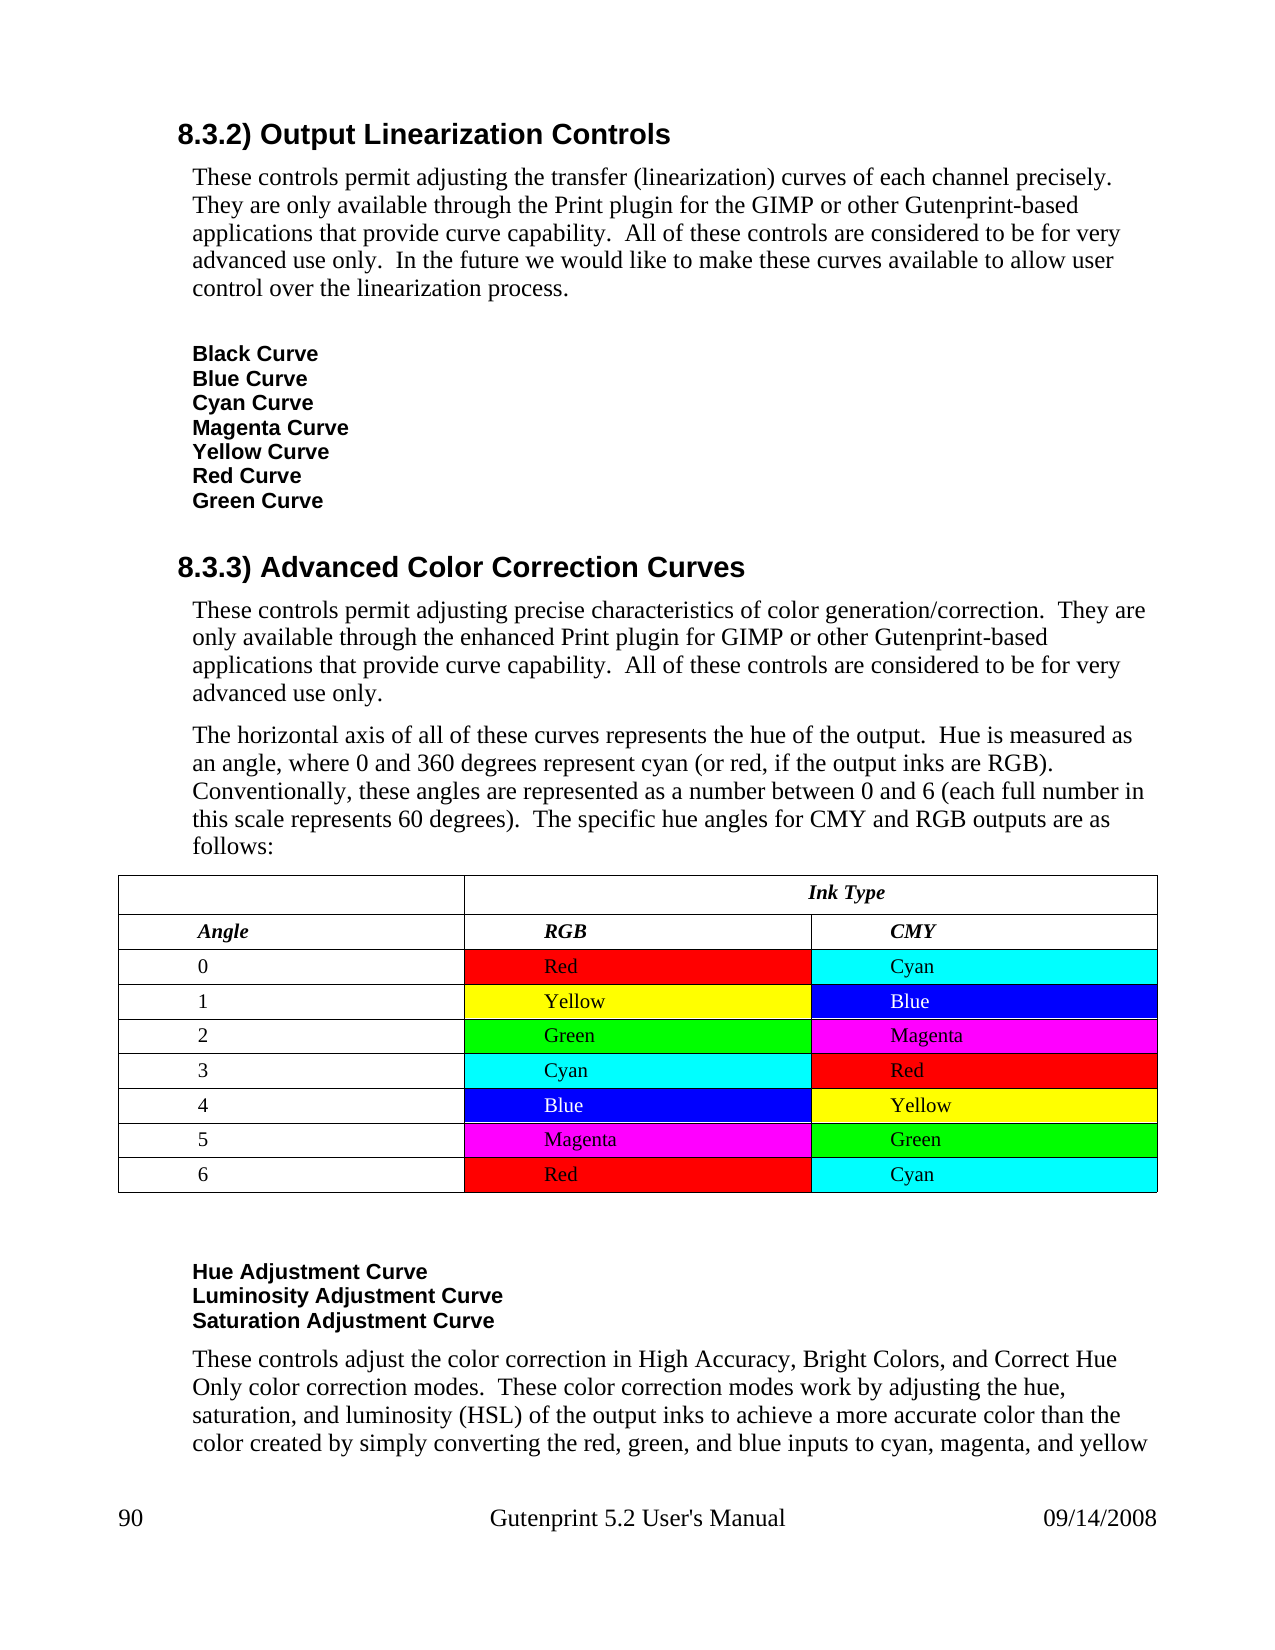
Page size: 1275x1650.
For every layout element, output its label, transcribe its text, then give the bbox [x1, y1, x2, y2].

table_cell RGB [465, 915, 811, 949]
subtitle Hue Adjustment Curve Luminosity Adjustment Curve Saturation Adjustment Curve [192, 1260, 1157, 1333]
text These controls permit adjusting precise characteristics of color generation/correction. They are only available through the enhanced Print plugin for GIMP or other Gutenprint-based applications that provide curve capability. All of these controls are considered to be for very advanced use only. [192, 596, 1157, 707]
table_cell Red [465, 950, 811, 984]
subtitle Black Curve Blue Curve Cyan Curve Magenta Curve Yellow Curve Red Curve Green Curve [192, 342, 1157, 513]
table_header Ink Type [465, 876, 1157, 914]
table_header [119, 876, 464, 914]
table_cell 2 [119, 1020, 464, 1053]
text The horizontal axis of all of these curves represents the hue of the output. Hue is measured as an angle, where 0 and 360 degrees represent cyan (or red, if the output inks are RGB). Conventionally, these angles are represented as a number between 0 and 6 (each full number in this scale represents 60 degrees). The specific hue angles for CMY and RGB outputs are as follows: [192, 722, 1157, 860]
table_cell Blue [465, 1089, 811, 1122]
table_cell 6 [119, 1158, 464, 1192]
table_cell Green [812, 1124, 1157, 1157]
table_cell 1 [119, 985, 464, 1018]
table_cell Cyan [465, 1054, 811, 1088]
subtitle Advanced Color Correction Curves [177, 551, 1157, 583]
table_cell Magenta [812, 1020, 1157, 1053]
table_cell 5 [119, 1124, 464, 1157]
table_cell 0 [119, 950, 464, 984]
text These controls permit adjusting the transfer (linearization) curves of each channel precisely. They are only available through the Print plugin for the GIMP or other Gutenprint-based applications that provide curve capability. All of these controls are considered to be for very advanced use only. In the future we would like to make these curves available to allow user control over the linearization process. [192, 163, 1157, 302]
table_cell Magenta [465, 1124, 811, 1157]
table_cell CMY [812, 915, 1157, 949]
text These controls adjust the color correction in High Accuracy, Bright Colors, and Correct Hue Only color correction modes. These color correction modes work by adjusting the hue, saturation, and luminosity (HSL) of the output inks to achieve a more accurate color than the color created by simply converting the red, green, and blue inputs to cyan, magenta, and yellow [192, 1346, 1157, 1456]
table_cell Green [465, 1020, 811, 1053]
table_cell Angle [119, 915, 464, 949]
table_cell 3 [119, 1054, 464, 1088]
table_cell Blue [812, 985, 1157, 1018]
subtitle Output Linearization Controls [177, 118, 1157, 151]
table_cell Red [465, 1158, 811, 1192]
table_cell Yellow [465, 985, 811, 1018]
table_cell 4 [119, 1089, 464, 1122]
table_cell Red [812, 1054, 1157, 1088]
table_cell Cyan [812, 1158, 1157, 1192]
table_cell Cyan [812, 950, 1157, 984]
table_cell Yellow [812, 1089, 1157, 1122]
